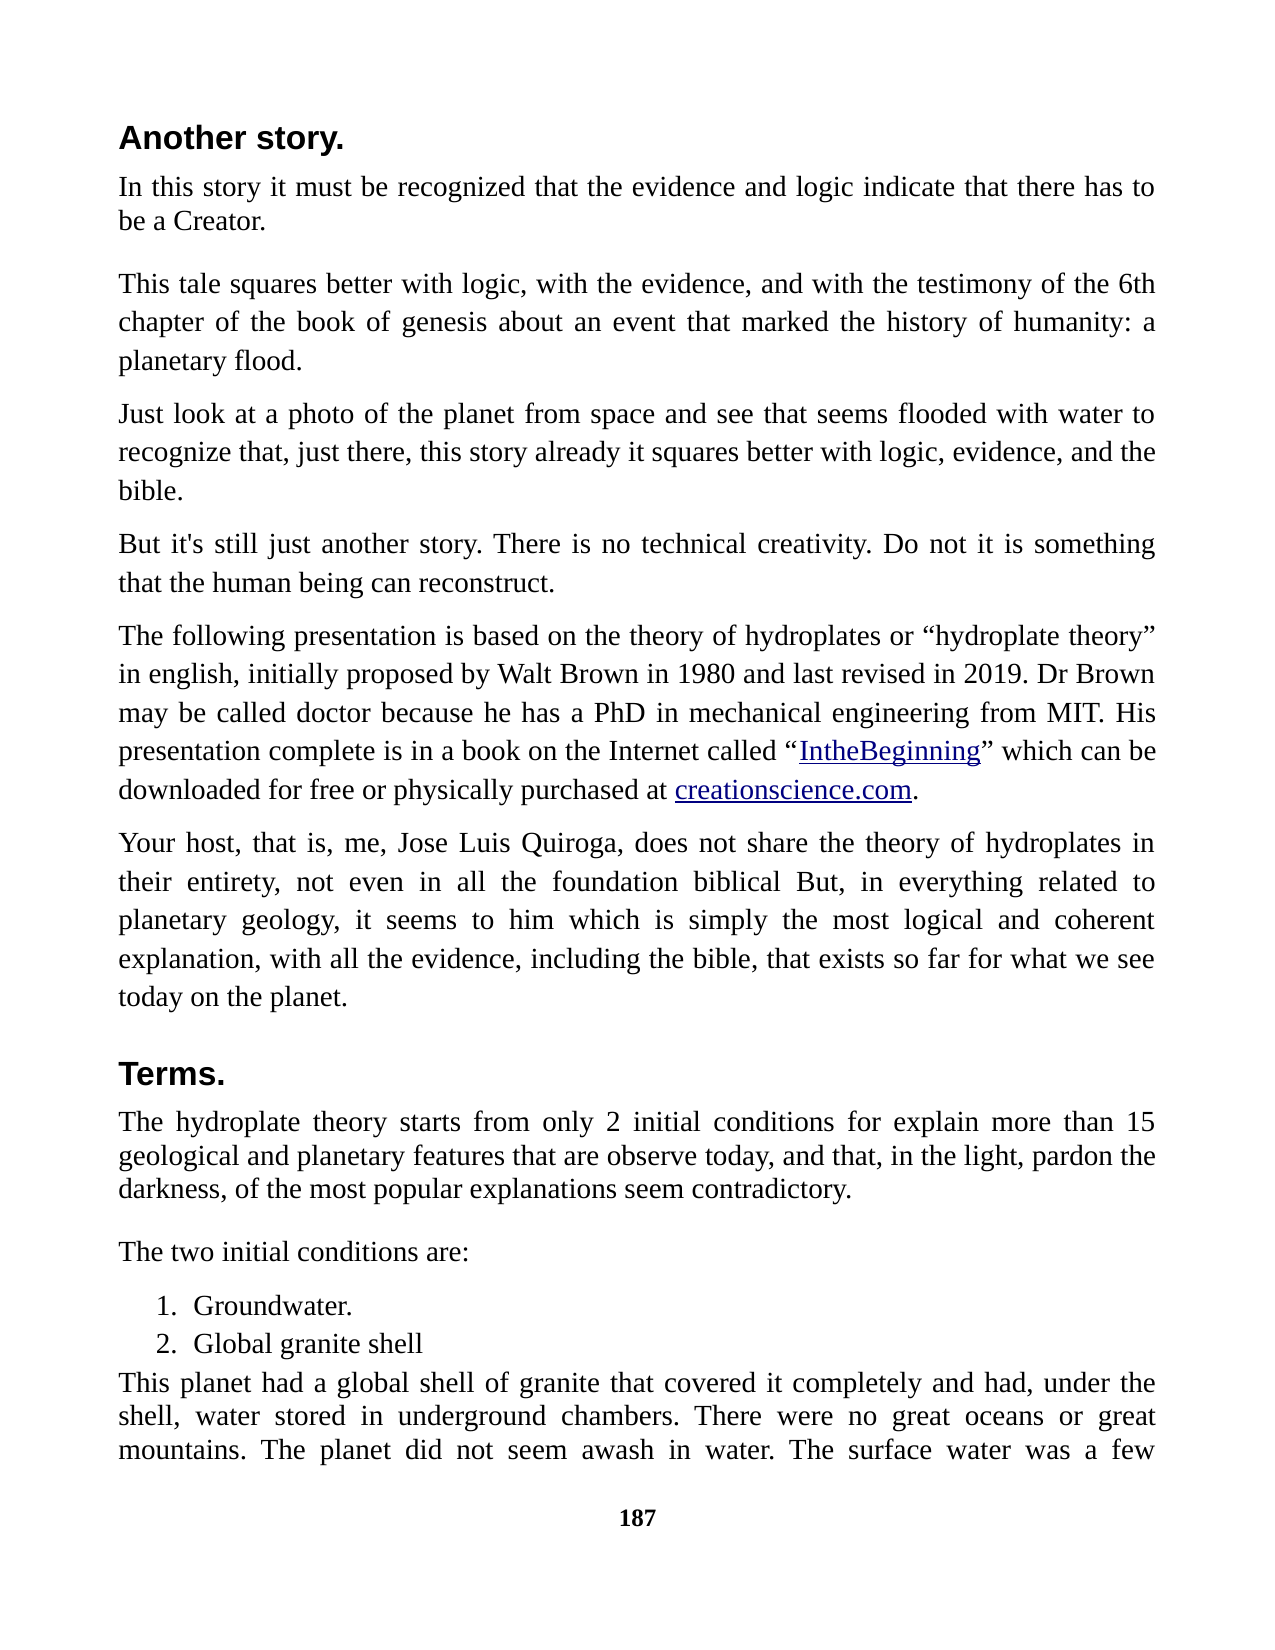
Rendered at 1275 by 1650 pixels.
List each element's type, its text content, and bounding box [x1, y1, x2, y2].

text The hydroplate theory starts from only 2 initial conditions for explain more than 15 geological and planetary features that are observe today, and that, in the light, pardon the darkness, of the most popular explanations seem contradictory. [118, 1104, 1157, 1205]
list Global granite shell [156, 1326, 1157, 1360]
text The two initial conditions are: [118, 1234, 1157, 1268]
subtitle Terms. [118, 1053, 1157, 1092]
text Just look at a photo of the planet from space and see that seems flooded with water to recognize that, just there, this story already it squares better with logic, evidence, and the bible. [118, 396, 1157, 507]
subtitle Another story. [118, 118, 1157, 157]
text This tale squares better with logic, with the evidence, and with the testimony of the 6th chapter of the book of genesis about an event that marked the history of humanity: a planetary flood. [118, 266, 1157, 376]
text In this story it must be recognized that the evidence and logic indicate that there has to be a Creator. [118, 169, 1157, 236]
text This planet had a global shell of granite that covered it completely and had, under the shell, water stored in underground chambers. There were no great oceans or great mountains. The planet did not seem awash in water. The surface water was a few [118, 1365, 1157, 1465]
list Groundwater. [156, 1288, 1157, 1321]
text The following presentation is based on the theory of hydroplates or “hydroplate theory” in english, initially proposed by Walt Brown in 1980 and last revised in 2019. Dr Brown may be called doctor because he has a PhD in mechanical engineering from MIT. His presentation complete is in a book on the Internet called “IntheBeginning” which can be downloaded for free or physically purchased at creationscience.com. [118, 618, 1157, 806]
text But it's still just another story. There is no technical creativity. Do not it is something that the human being can reconstruct. [118, 526, 1157, 598]
text Your host, that is, me, Jose Luis Quiroga, does not share the theory of hydroplates in their entirety, not even in all the foundation biblical But, in everything related to planetary geology, it seems to him which is simply the most logical and coherent explanation, with all the evidence, including the bible, that exists so far for what we see today on the planet. [118, 825, 1157, 1013]
